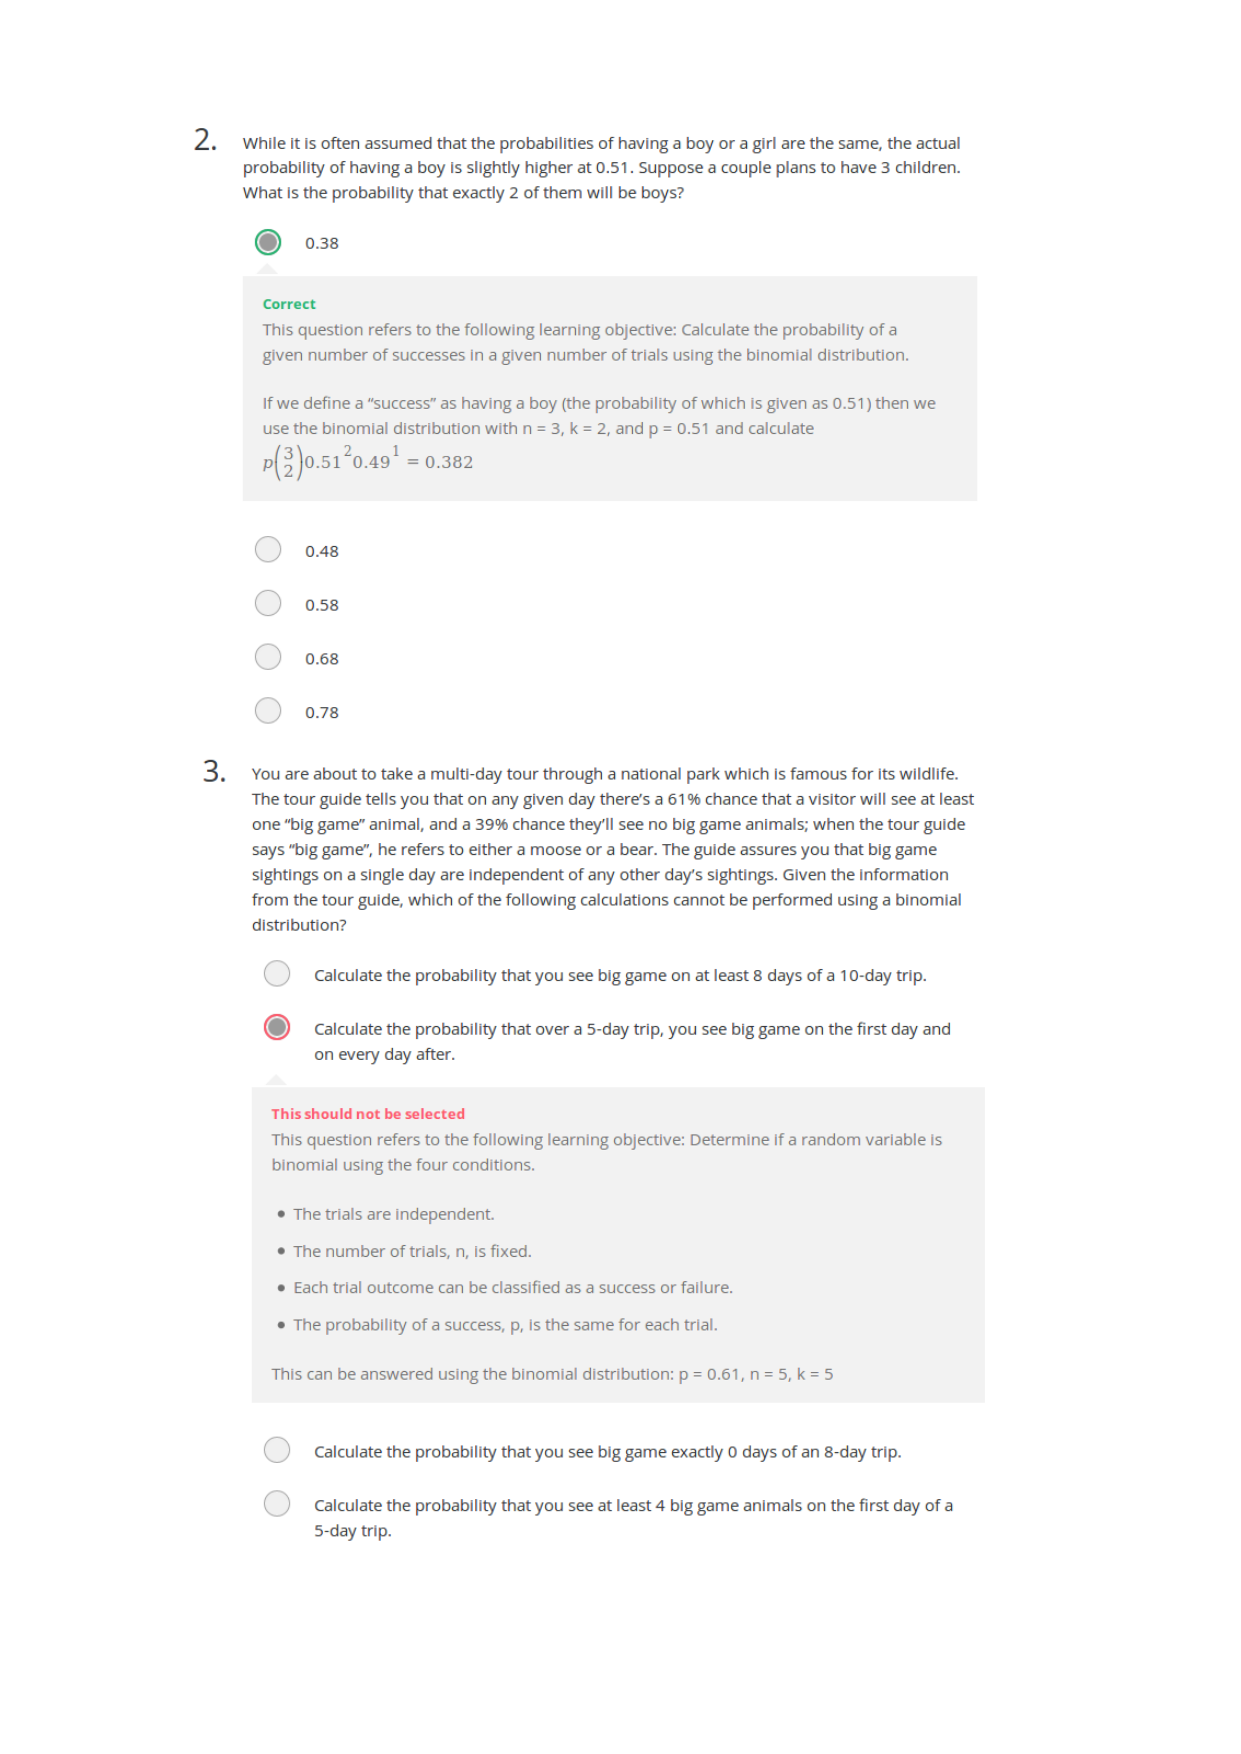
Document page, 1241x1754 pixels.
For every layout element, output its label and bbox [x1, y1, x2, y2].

picture [195, 750, 997, 1555]
picture [187, 115, 997, 739]
